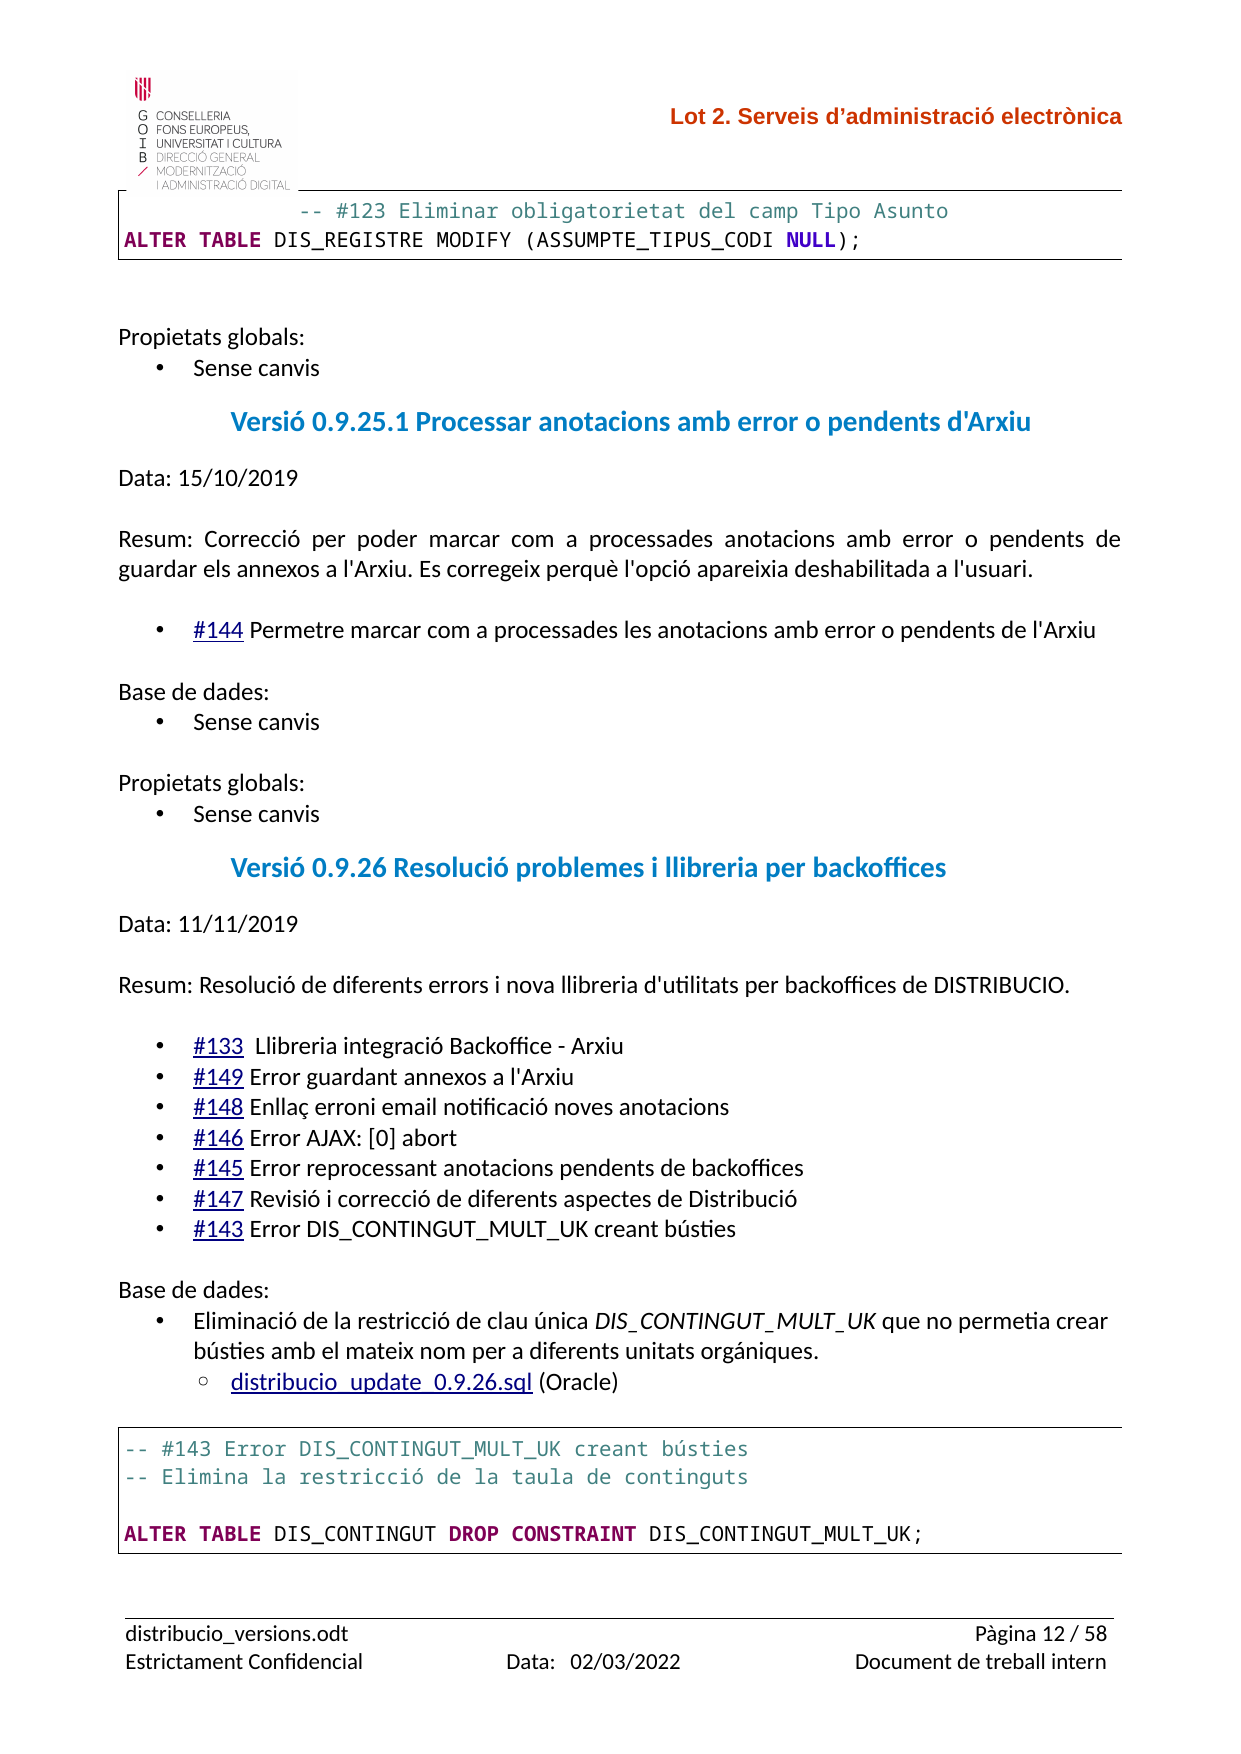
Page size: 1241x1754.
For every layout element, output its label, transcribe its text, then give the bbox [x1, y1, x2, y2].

text Data: 15/10/2019 [118, 462, 1122, 493]
list Sense canvis [156, 352, 1122, 382]
list #146 Error AJAX: [0] abort [156, 1122, 1122, 1152]
list #145 Error reprocessant anotacions pendents de backoffices [156, 1152, 1122, 1183]
list Sense canvis [156, 706, 1122, 737]
list Sense canvis [156, 798, 1122, 828]
table_header -- #143 Error DIS_CONTINGUT_MULT_UK creant bústies -- Elimina la restricció de la taula de continguts ALTER TABLE DIS_CONTINGUT DROP CONSTRAINT DIS_CONTINGUT_MULT_UK; [119, 1428, 1122, 1553]
list Eliminació de la restricció de clau única DIS_CONTINGUT_MULT_UK que no permetia crear bústies amb el mateix nom per a diferents unitats orgániques. [156, 1305, 1122, 1366]
subtitle Versió 0.9.25.1 Processar anotacions amb error o pendents d'Arxiu [153, 403, 1122, 438]
list distribucio_update_0.9.26.sql (Oracle) [193, 1366, 1122, 1397]
list #133 Llibreria integració Backoffice - Arxiu [156, 1030, 1122, 1061]
text Base de dades: [118, 676, 1122, 706]
list #149 Error guardant annexos a l'Arxiu [156, 1061, 1122, 1091]
text Resum: Resolució de diferents errors i nova llibreria d'utilitats per backoffices de DISTRIBUCIO. [118, 969, 1122, 1000]
list #147 Revisió i correcció de diferents aspectes de Distribució [156, 1183, 1122, 1213]
list #143 Error DIS_CONTINGUT_MULT_UK creant bústies [156, 1213, 1122, 1244]
picture [126, 70, 299, 197]
subtitle Versió 0.9.26 Resolució problemes i llibreria per backoffices [153, 849, 1122, 884]
text Propietats globals: [118, 767, 1122, 798]
text Data: 11/11/2019 [118, 908, 1122, 939]
list #148 Enllaç erroni email notificació noves anotacions [156, 1091, 1122, 1122]
table_header -- #123 Eliminar obligatorietat del camp Tipo Asunto ALTER TABLE DIS_REGISTRE MODIFY (ASSUMPTE_TIPUS_CODI NULL); [119, 191, 1122, 259]
text Propietats globals: [118, 321, 1122, 352]
list #144 Permetre marcar com a processades les anotacions amb error o pendents de l'Arxiu [156, 615, 1122, 645]
text Base de dades: [118, 1274, 1122, 1305]
text Resum: Correcció per poder marcar com a processades anotacions amb error o pendents de guardar els annexos a l'Arxiu. Es corregeix perquè l'opció apareixia deshabilitada a l'usuari. [118, 523, 1122, 584]
